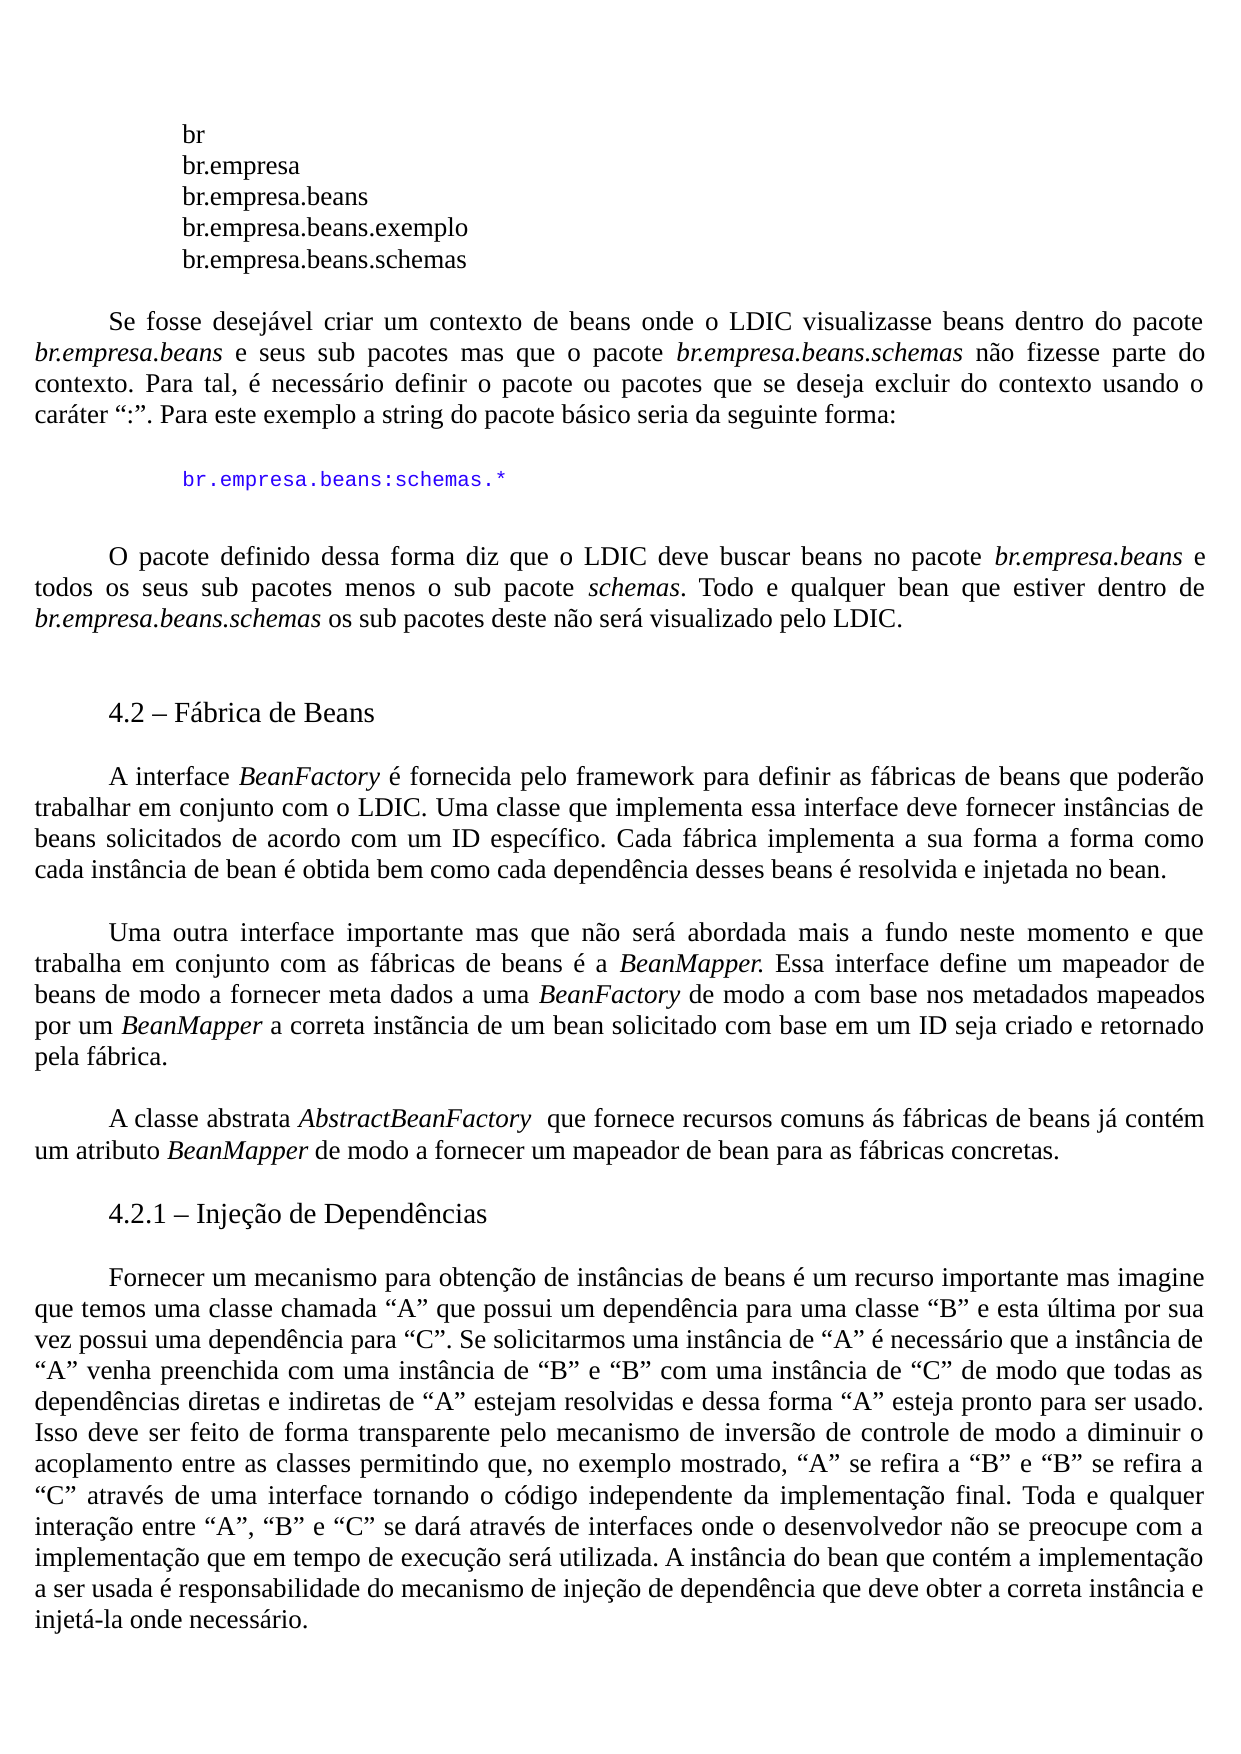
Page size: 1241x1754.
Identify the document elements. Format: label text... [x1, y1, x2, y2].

text Fornecer um mecanismo para obtenção de instâncias de beans é um recurso importante mas imagine que temos uma classe chamada “A” que possui um dependência para uma classe “B” e esta última por sua vez possui uma dependência para “C”. Se solicitarmos uma instância de “A” é necessário que a instância de “A” venha preenchida com uma instância de “B” e “B” com uma instância de “C” de modo que todas as dependências diretas e indiretas de “A” estejam resolvidas e dessa forma “A” esteja pronto para ser usado. Isso deve ser feito de forma transparente pelo mecanismo de inversão de controle de modo a diminuir o acoplamento entre as classes permitindo que, no exemplo mostrado, “A” se refira a “B” e “B” se refira a “C” através de uma interface tornando o código independente da implementação final. Toda e qualquer interação entre “A”, “B” e “C” se dará através de interfaces onde o desenvolvedor não se preocupe com a implementação que em tempo de execução será utilizada. A instância do bean que contém a implementação a ser usada é responsabilidade do mecanismo de injeção de dependência que deve obter a correta instância e injetá-la onde necessário. [34, 1261, 1206, 1634]
text A interface BeanFactory é fornecida pelo framework para definir as fábricas de beans que poderão trabalhar em conjunto com o LDIC. Uma classe que implementa essa interface deve fornecer instâncias de beans solicitados de acordo com um ID específico. Cada fábrica implementa a sua forma a forma como cada instância de bean é obtida bem como cada dependência desses beans é resolvida e injetada no bean. [34, 760, 1206, 884]
text br.empresa.beans [34, 180, 1206, 212]
text 4.2.1 – Injeção de Dependências [34, 1196, 1206, 1229]
text 4.2 – Fábrica de Beans [34, 695, 1206, 729]
text O pacote definido dessa forma diz que o LDIC deve buscar beans no pacote br.empresa.beans e todos os seus sub pacotes menos o sub pacote schemas. Todo e qualquer bean que estiver dentro de br.empresa.beans.schemas os sub pacotes deste não será visualizado pelo LDIC. [34, 539, 1206, 633]
text br.empresa.beans.schemas [34, 243, 1206, 274]
text br.empresa.beans:schemas.* [34, 461, 1206, 492]
text br.empresa.beans.exemplo [34, 212, 1206, 243]
text Se fosse desejável criar um contexto de beans onde o LDIC visualizasse beans dentro do pacote br.empresa.beans e seus sub pacotes mas que o pacote br.empresa.beans.schemas não fizesse parte do contexto. Para tal, é necessário definir o pacote ou pacotes que se deseja excluir do contexto usando o caráter “:”. Para este exemplo a string do pacote básico seria da seguinte forma: [34, 305, 1206, 429]
text Uma outra interface importante mas que não será abordada mais a fundo neste momento e que trabalha em conjunto com as fábricas de beans é a BeanMapper. Essa interface define um mapeador de beans de modo a fornecer meta dados a uma BeanFactory de modo a com base nos metadados mapeados por um BeanMapper a correta instãncia de um bean solicitado com base em um ID seja criado e retornado pela fábrica. [34, 916, 1206, 1071]
text A classe abstrata AbstractBeanFactory que fornece recursos comuns ás fábricas de beans já contém um atributo BeanMapper de modo a fornecer um mapeador de bean para as fábricas concretas. [34, 1103, 1206, 1165]
text br [34, 118, 1206, 149]
text br.empresa [34, 149, 1206, 180]
